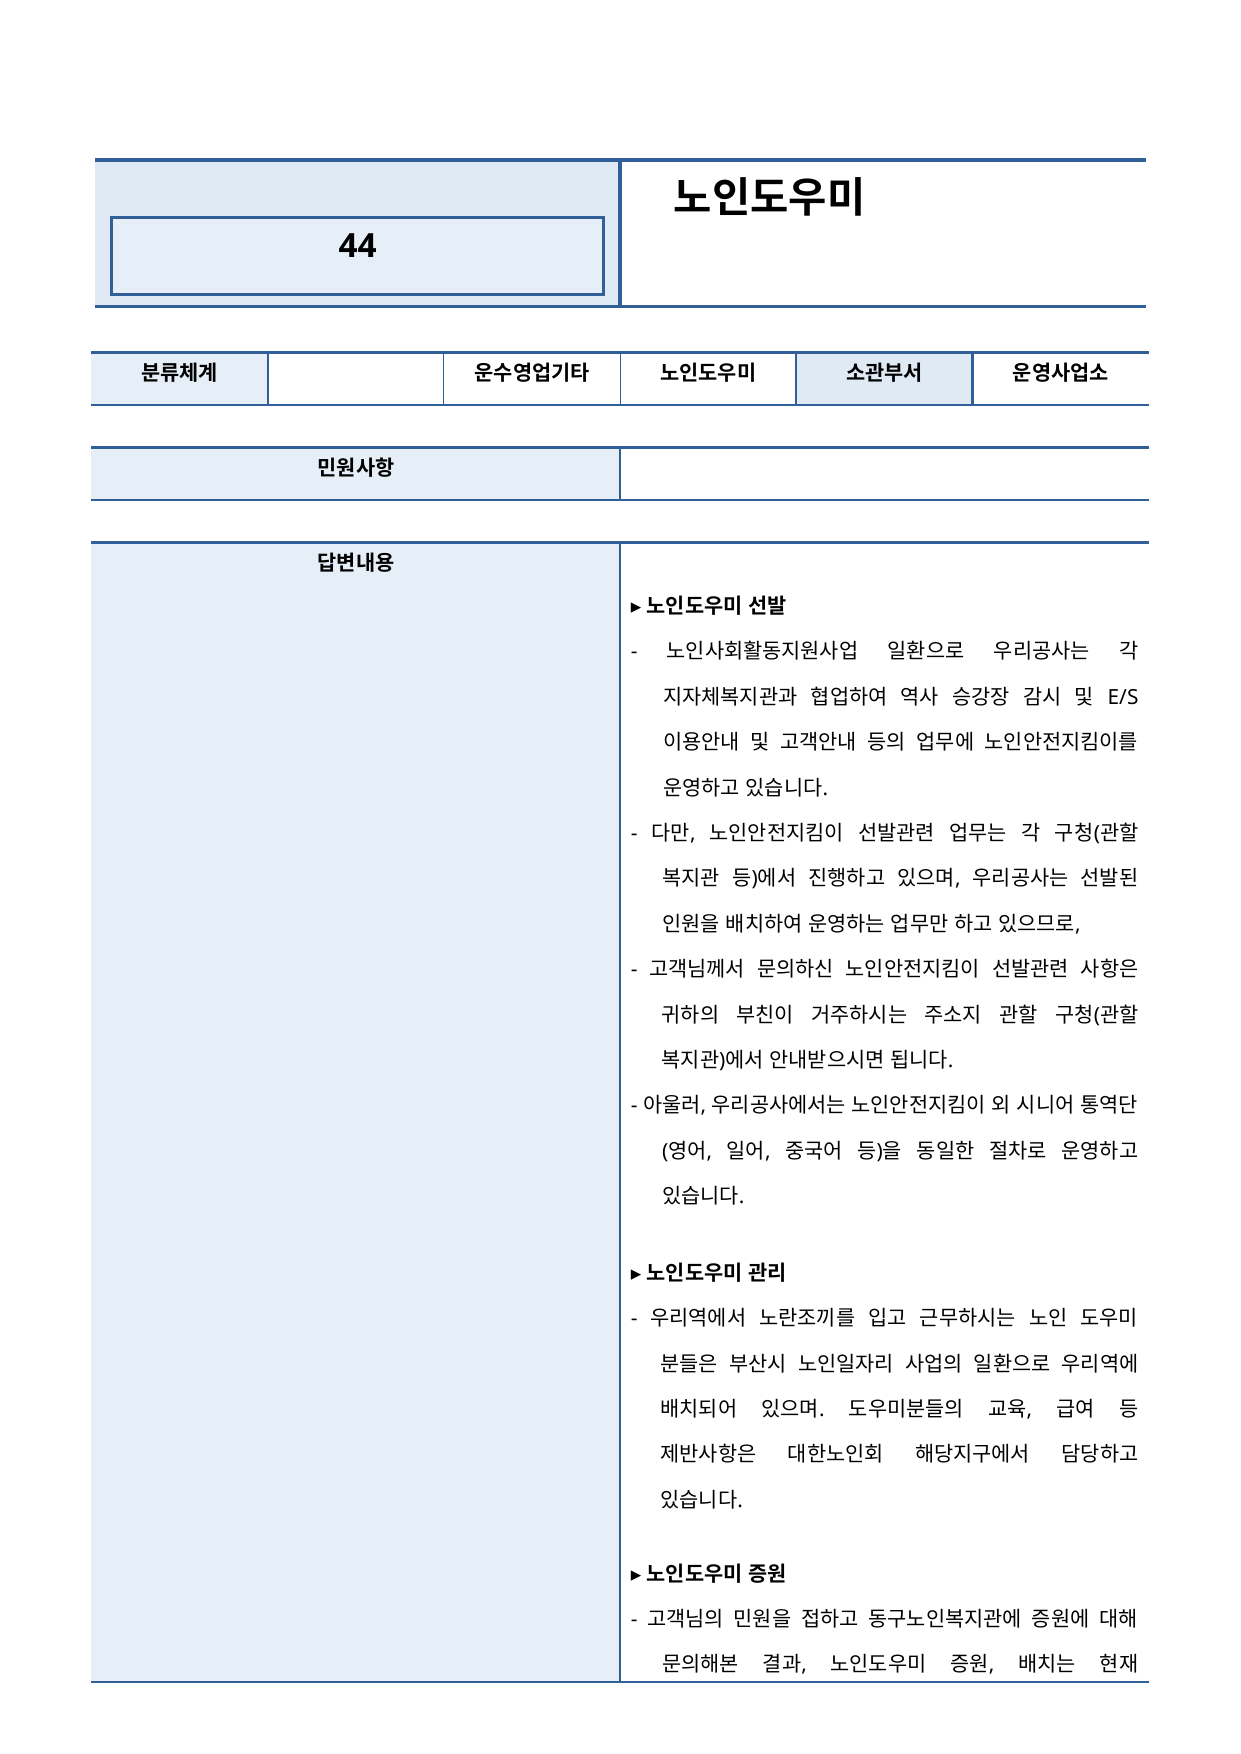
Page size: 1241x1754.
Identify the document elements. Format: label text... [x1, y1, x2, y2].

table_header 운영사업소 [974, 354, 1149, 404]
table_header ▸ 노인도우미 선발 - 노인사회활동지원사업 일환으로 우리공사는 각 지자체복지관과 협업하여 역사 승강장 감시 및 E/S 이용안내 및 고객안내 등의 업무에 노인안전지킴이를 운영하고 있습니다. - 다만, 노인안전지킴이 선발관련 업무는 각 구청(관할 복지관 등)에서 진행하고 있으며, 우리공사는 선발된 인원을 배치하여 운영하는 업무만 하고 있으므로, - 고객님께서 문의하신 노인안전지킴이 선발관련 사항은 귀하의 부친이 거주하시는 주소지 관할 구청(관할 복지관)에서 안내받으시면 됩니다. - 아울러, 우리공사에서는 노인안전지킴이 외 시니어 통역단(영어, 일어, 중국어 등)을 동일한 절차로 운영하고 있습니다. ▸ 노인도우미 관리 - 우리역에서 노란조끼를 입고 근무하시는 노인 도우미 분들은 부산시 노인일자리 사업의 일환으로 우리역에 배치되어 있으며. 도우미분들의 교육, 급여 등 제반사항은 대한노인회 해당지구에서 담당하고 있습니다. ▸ 노인도우미 증원 - 고객님의 민원을 접하고 동구노인복지관에 증원에 대해 문의해본 결과, 노인도우미 증원, 배치는 현재 [621, 544, 1149, 1681]
table_header 소관부서 [797, 354, 971, 404]
table_header 노인도우미 [621, 354, 795, 404]
table_header 답변내용 [91, 544, 619, 1681]
table_header [95, 162, 618, 305]
table_header [269, 354, 443, 404]
table_header 44 [113, 219, 602, 293]
table_header 운수영업기타 [444, 354, 620, 404]
table_header 분류체계 [91, 354, 267, 404]
table_header [621, 449, 1149, 499]
table_header 노인도우미 [622, 162, 1146, 305]
table_header 민원사항 [91, 449, 619, 499]
